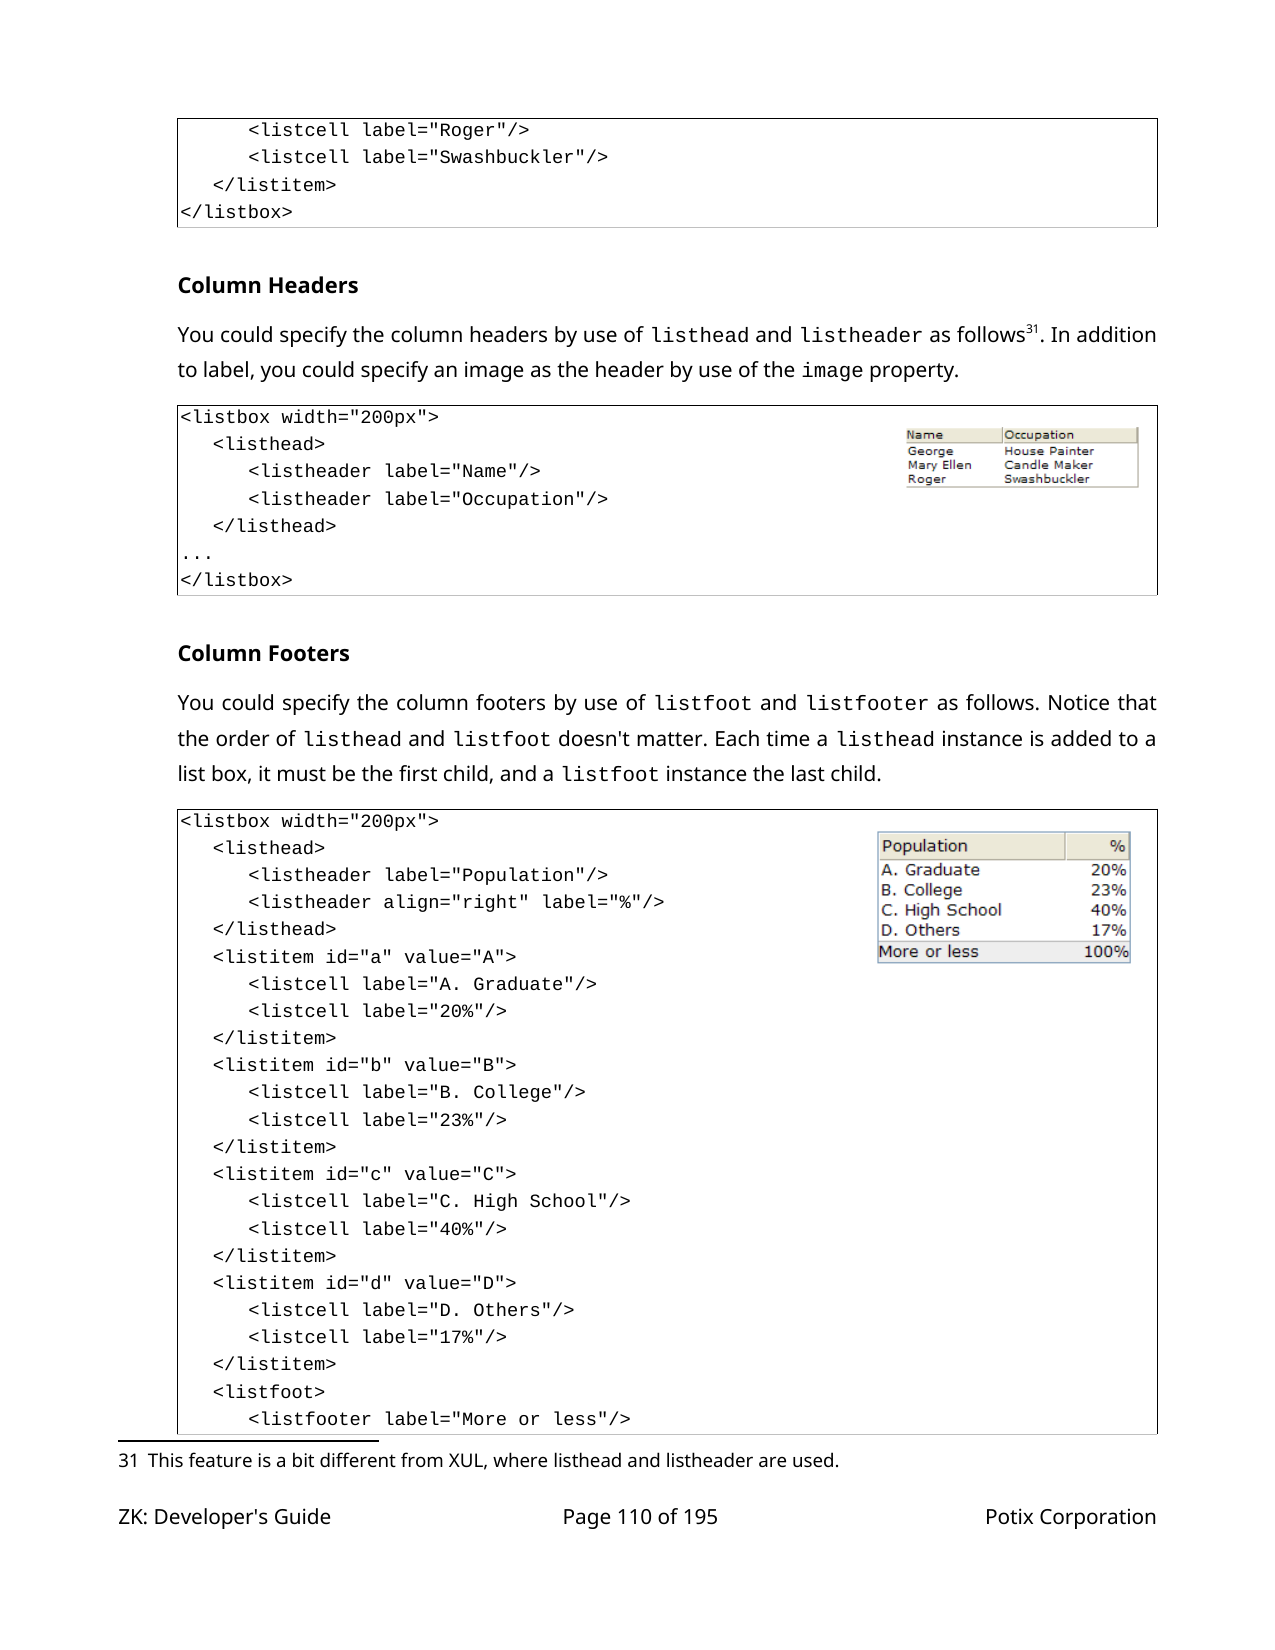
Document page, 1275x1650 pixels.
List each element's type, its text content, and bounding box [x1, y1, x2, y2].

text <listfoot> [178, 1379, 1157, 1404]
picture [875, 829, 1136, 966]
text <listhead> [178, 432, 902, 456]
text <listfooter label="More or less"/> [178, 1407, 1157, 1434]
text <listcell label="40%"/> [178, 1216, 1157, 1241]
text </listitem> [178, 1135, 1157, 1159]
text <listitem id="b" value="B"> [178, 1053, 1157, 1077]
text <listheader label="Population"/> [178, 863, 875, 887]
subtitle Column Headers [177, 269, 1157, 299]
text You could specify the column footers by use of listfoot and listfooter as follows. Notice that the order of listhead and listfoot doesn't matter. Each time a listhead instance is added to a list box, it must be the first child, and a listfoot instance the last child. [177, 688, 1157, 788]
text <listcell label="23%"/> [178, 1108, 1157, 1132]
text <listcell label="A. Graduate"/> [178, 972, 1157, 996]
text <listcell label="17%"/> [178, 1325, 1157, 1349]
text <listbox width="200px"> [178, 810, 1157, 833]
text </listbox> [178, 200, 1157, 227]
text </listitem> [178, 1352, 1157, 1377]
text <listbox width="200px"> [178, 406, 1157, 429]
text </listbox> [178, 568, 1157, 595]
text </listitem> [178, 172, 1157, 197]
text </listitem> [178, 1026, 1157, 1050]
text You could specify the column headers by use of listhead and listheader as follows. In addition to label, you could specify an image as the header by use of the image property. [177, 320, 1157, 384]
text <listitem id="d" value="D"> [178, 1271, 1157, 1295]
text <listheader label="Name"/> [178, 459, 902, 483]
picture [902, 426, 1141, 490]
text <listcell label="20%"/> [178, 999, 1157, 1023]
text ... [178, 541, 1157, 565]
text <listhead> [178, 836, 875, 860]
text This feature is a bit different from XUL, where listhead and listheader are used. [118, 1447, 1157, 1473]
text <listcell label="C. High School"/> [178, 1189, 1157, 1213]
text [1136, 836, 1157, 860]
text <listcell label="B. College"/> [178, 1080, 1157, 1105]
text </listhead> [178, 917, 875, 942]
text <listheader label="Occupation"/> [178, 486, 1157, 511]
text </listitem> [178, 1243, 1157, 1268]
text [1136, 917, 1157, 942]
subtitle Column Footers [177, 638, 1157, 668]
text <listcell label="D. Others"/> [178, 1298, 1157, 1322]
text <listitem id="a" value="A"> [178, 944, 1157, 969]
text [1141, 432, 1157, 456]
text <listcell label="Roger"/> [178, 119, 1157, 142]
text </listhead> [178, 513, 1157, 538]
text <listcell label="Swashbuckler"/> [178, 145, 1157, 169]
text <listitem id="c" value="C"> [178, 1162, 1157, 1186]
text <listheader align="right" label="%"/> [178, 890, 875, 914]
